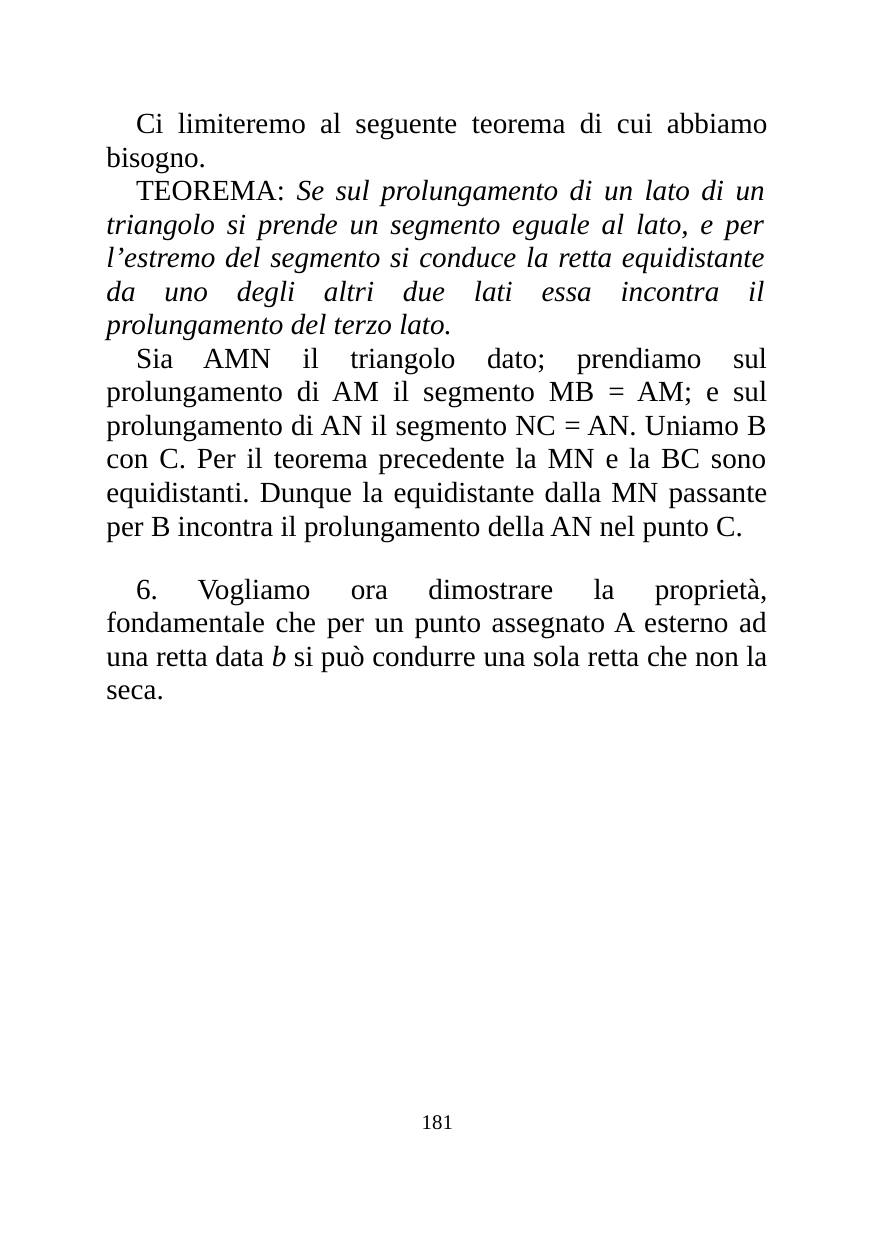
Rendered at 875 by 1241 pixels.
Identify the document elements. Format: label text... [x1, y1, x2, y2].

text 6. Vogliamo ora dimostrare la proprietà, fondamentale che per un punto assegnato A esterno ad una retta data b si può condurre una sola retta che non la seca. [106, 572, 768, 706]
text Ci limiteremo al seguente teorema di cui abbiamo bisogno. [106, 106, 768, 173]
text Sia AMN il triangolo dato; prendiamo sul prolungamento di AM il segmento MB = AM; e sul prolungamento di AN il segmento NC = AN. Uniamo B con C. Per il teorema precedente la MN e la BC sono equidistanti. Dunque la equidistante dalla MN passante per B incontra il prolungamento della AN nel punto C. [106, 341, 768, 542]
text TEOREMA: Se sul prolungamento di un lato di un triangolo si prende un segmento eguale al lato, e per l’estremo del segmento si conduce la retta equidistante da uno degli altri due lati essa incontra il prolungamento del terzo lato. [106, 173, 768, 341]
